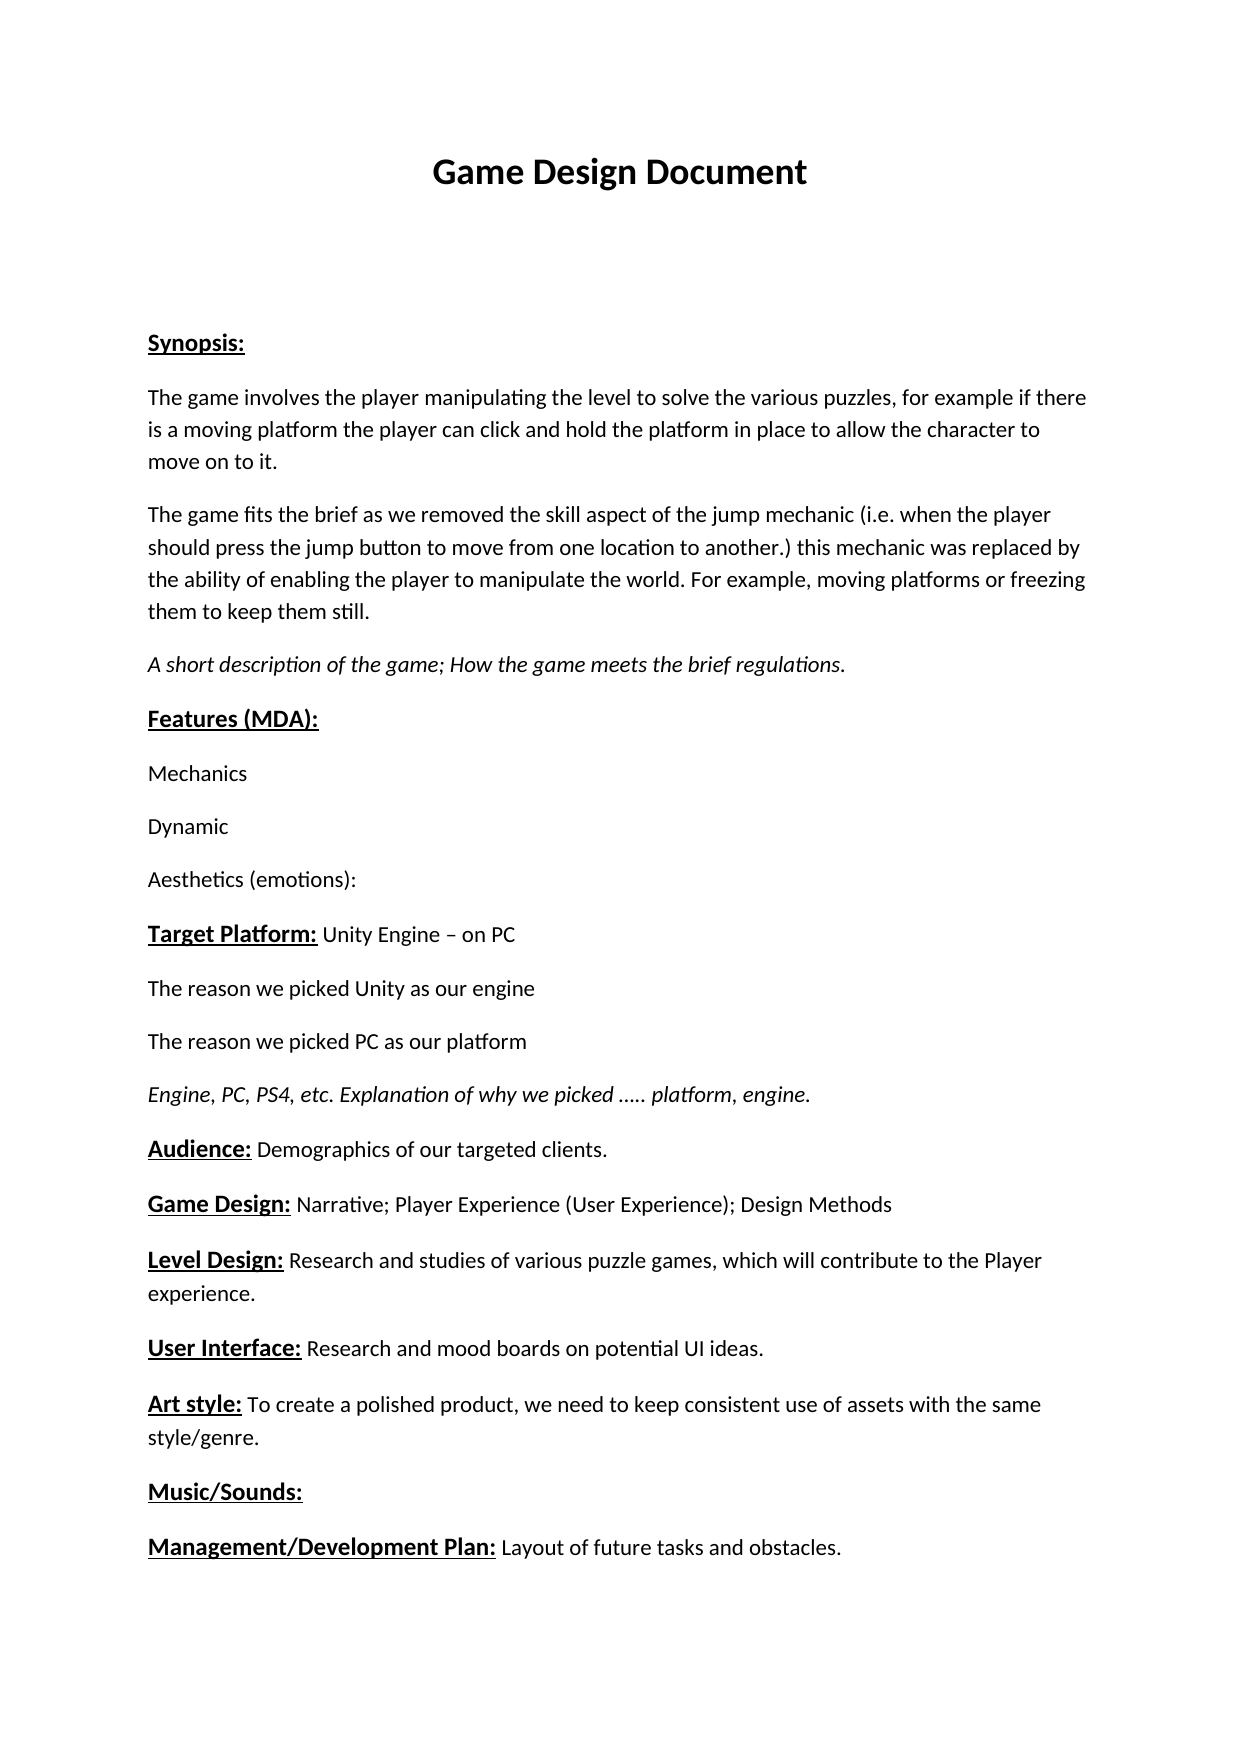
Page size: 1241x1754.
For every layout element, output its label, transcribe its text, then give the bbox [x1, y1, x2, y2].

text Audience: Demographics of our targeted clients. [148, 1133, 1093, 1163]
text Features (MDA): [148, 703, 1093, 733]
text The reason we picked PC as our platform [148, 1027, 1093, 1055]
text Management/Development Plan: Layout of future tasks and obstacles. [148, 1532, 1093, 1562]
text Music/Sounds: [148, 1476, 1093, 1506]
text The game involves the player manipulating the level to solve the various puzzles, for example if there is a moving platform the player can click and hold the platform in place to allow the character to move on to it. [148, 383, 1093, 475]
text Game Design: Narrative; Player Experience (User Experience); Design Methods [148, 1189, 1093, 1219]
text Target Platform: Unity Engine – on PC [148, 918, 1093, 948]
text Game Design Document [148, 148, 1093, 193]
text A short description of the game; How the game meets the brief regulations. [148, 650, 1093, 678]
text Mechanics [148, 759, 1093, 787]
text Engine, PC, PS4, etc. Explanation of why we picked ….. platform, engine. [148, 1080, 1093, 1108]
text Aesthetics (emotions): [148, 865, 1093, 893]
text The game fits the brief as we removed the skill aspect of the jump mechanic (i.e. when the player should press the jump button to move from one location to another.) this mechanic was replaced by the ability of enabling the player to manipulate the world. For example, moving platforms or freezing them to keep them still. [148, 500, 1093, 625]
text Synopsis: [148, 327, 1093, 358]
text Art style: To create a polished product, we need to keep consistent use of assets with the same style/genre. [148, 1388, 1093, 1451]
text Level Design: Research and studies of various puzzle games, which will contribute to the Player experience. [148, 1244, 1093, 1307]
text User Interface: Research and mood boards on potential UI ideas. [148, 1332, 1093, 1363]
text The reason we picked Unity as our engine [148, 974, 1093, 1002]
text Dynamic [148, 812, 1093, 840]
